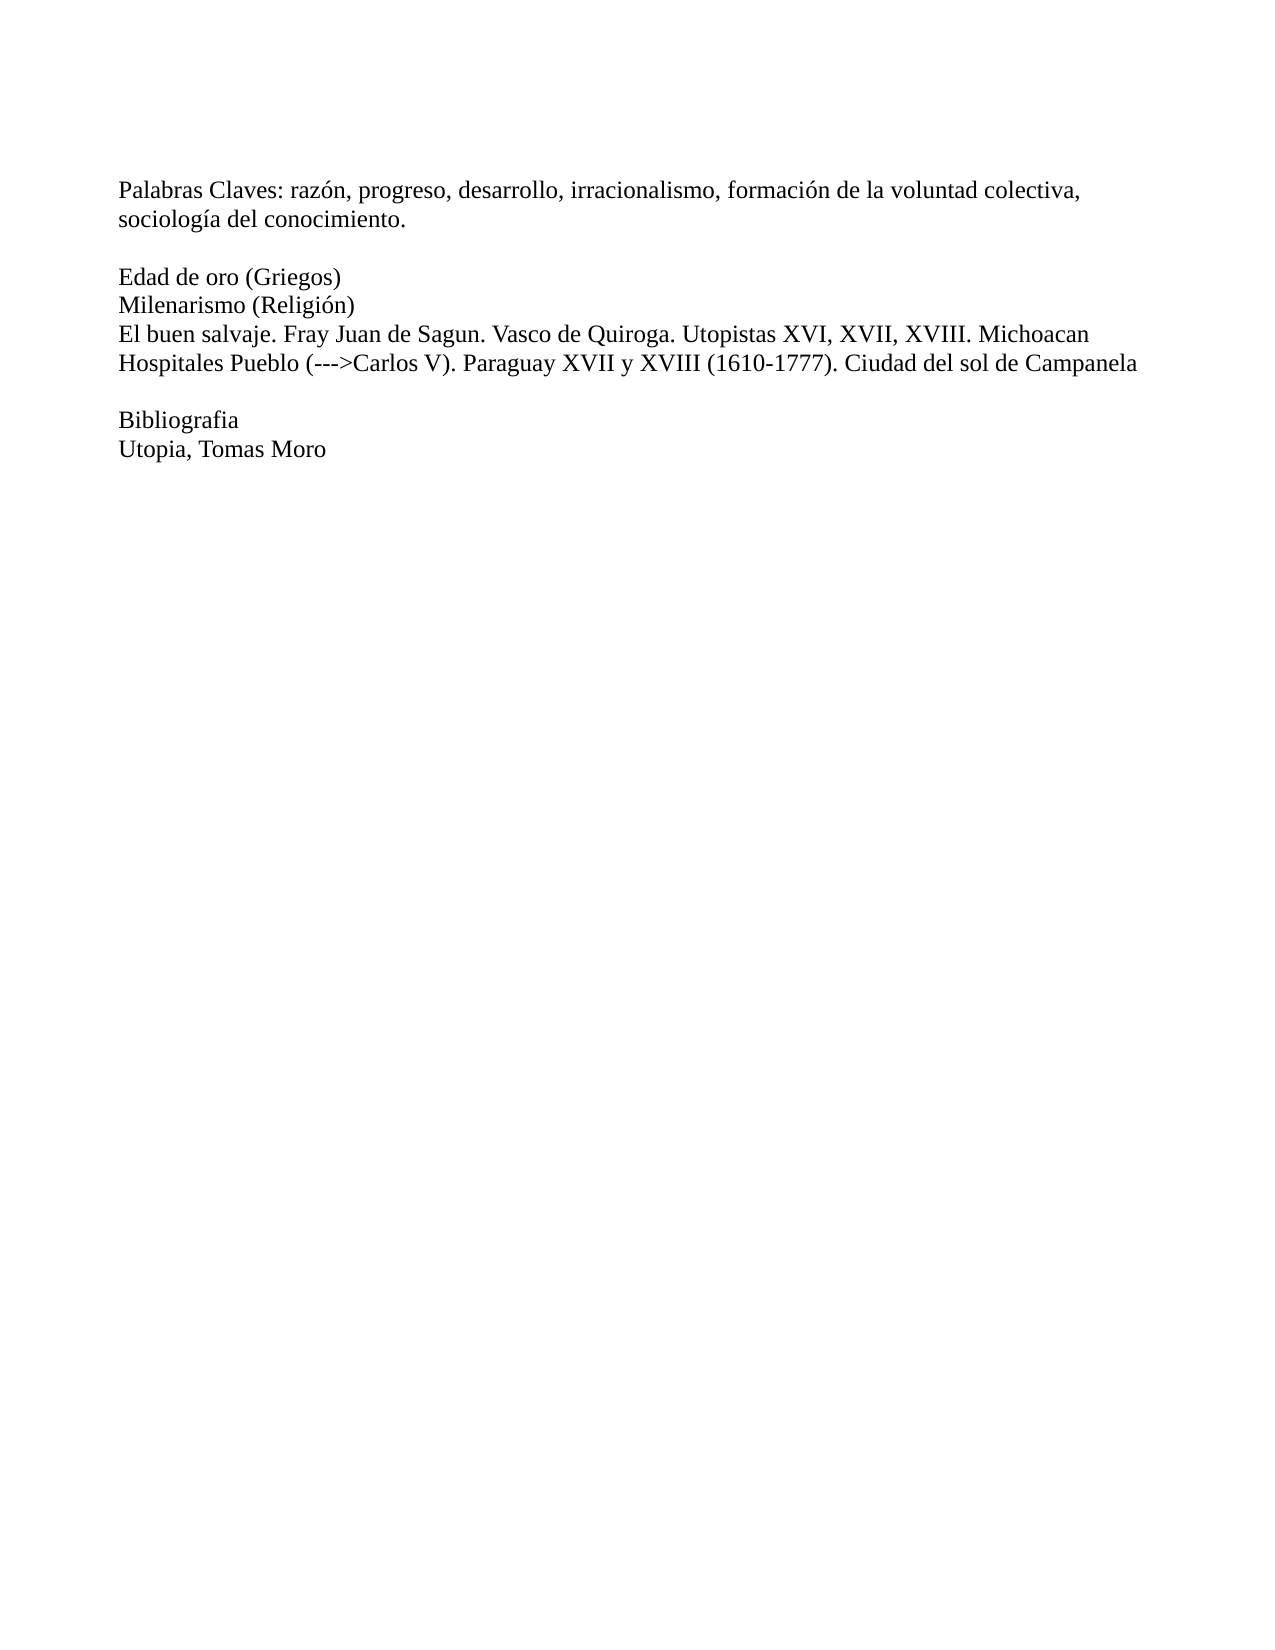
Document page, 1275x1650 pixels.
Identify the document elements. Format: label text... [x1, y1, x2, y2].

text El buen salvaje. Fray Juan de Sagun. Vasco de Quiroga. Utopistas XVI, XVII, XVIII. Michoacan Hospitales Pueblo (--->Carlos V). Paraguay XVII y XVIII (1610-1777). Ciudad del sol de Campanela [118, 319, 1157, 377]
text Utopia, Tomas Moro [118, 434, 1157, 463]
text Edad de oro (Griegos) [118, 262, 1157, 291]
text Bibliografia [118, 406, 1157, 434]
text Milenarismo (Religión) [118, 291, 1157, 319]
text Palabras Claves: razón, progreso, desarrollo, irracionalismo, formación de la voluntad colectiva, sociología del conocimiento. [118, 176, 1157, 233]
